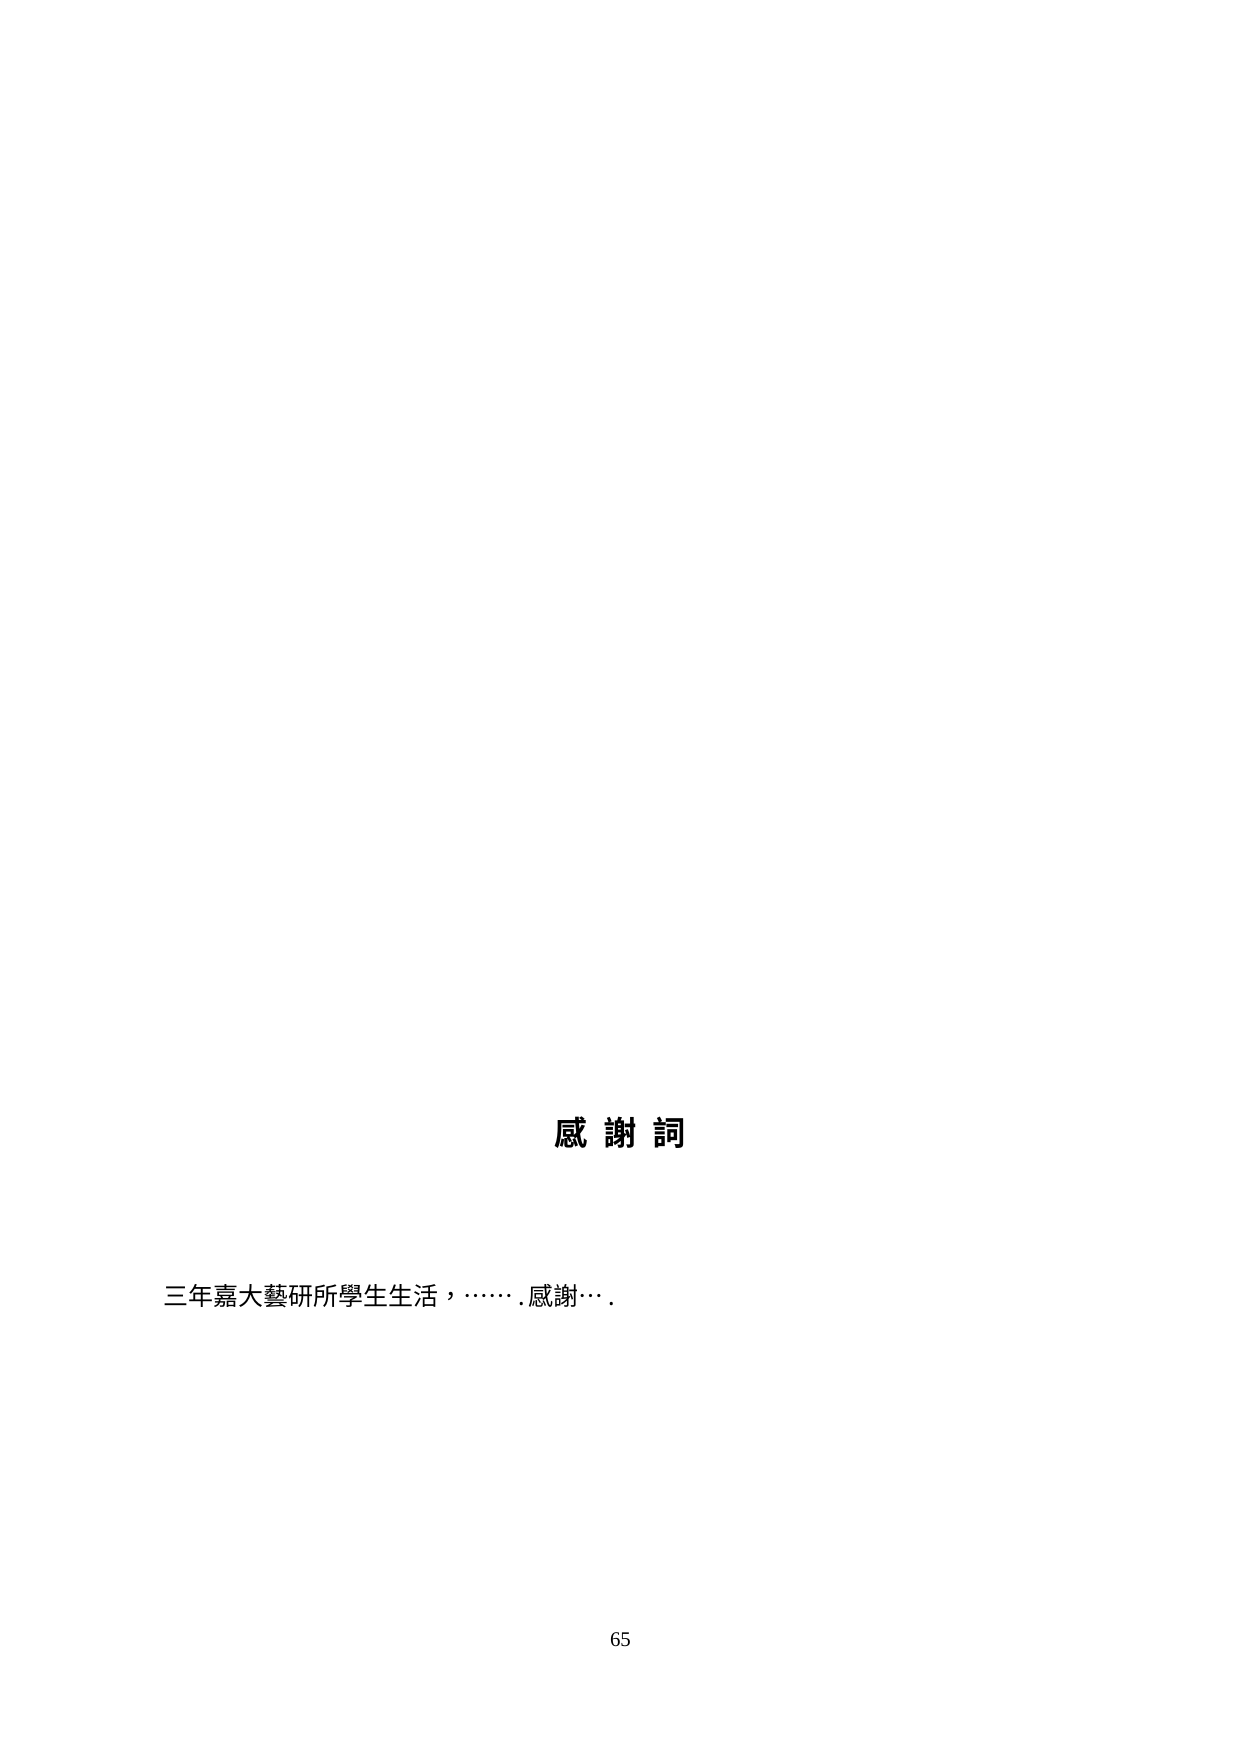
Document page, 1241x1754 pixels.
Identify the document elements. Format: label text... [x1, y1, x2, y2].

text 三年嘉大藝研所學生生活，…….感謝…. [89, 1276, 1152, 1312]
subtitle 感 謝 詞 [89, 1089, 1152, 1151]
